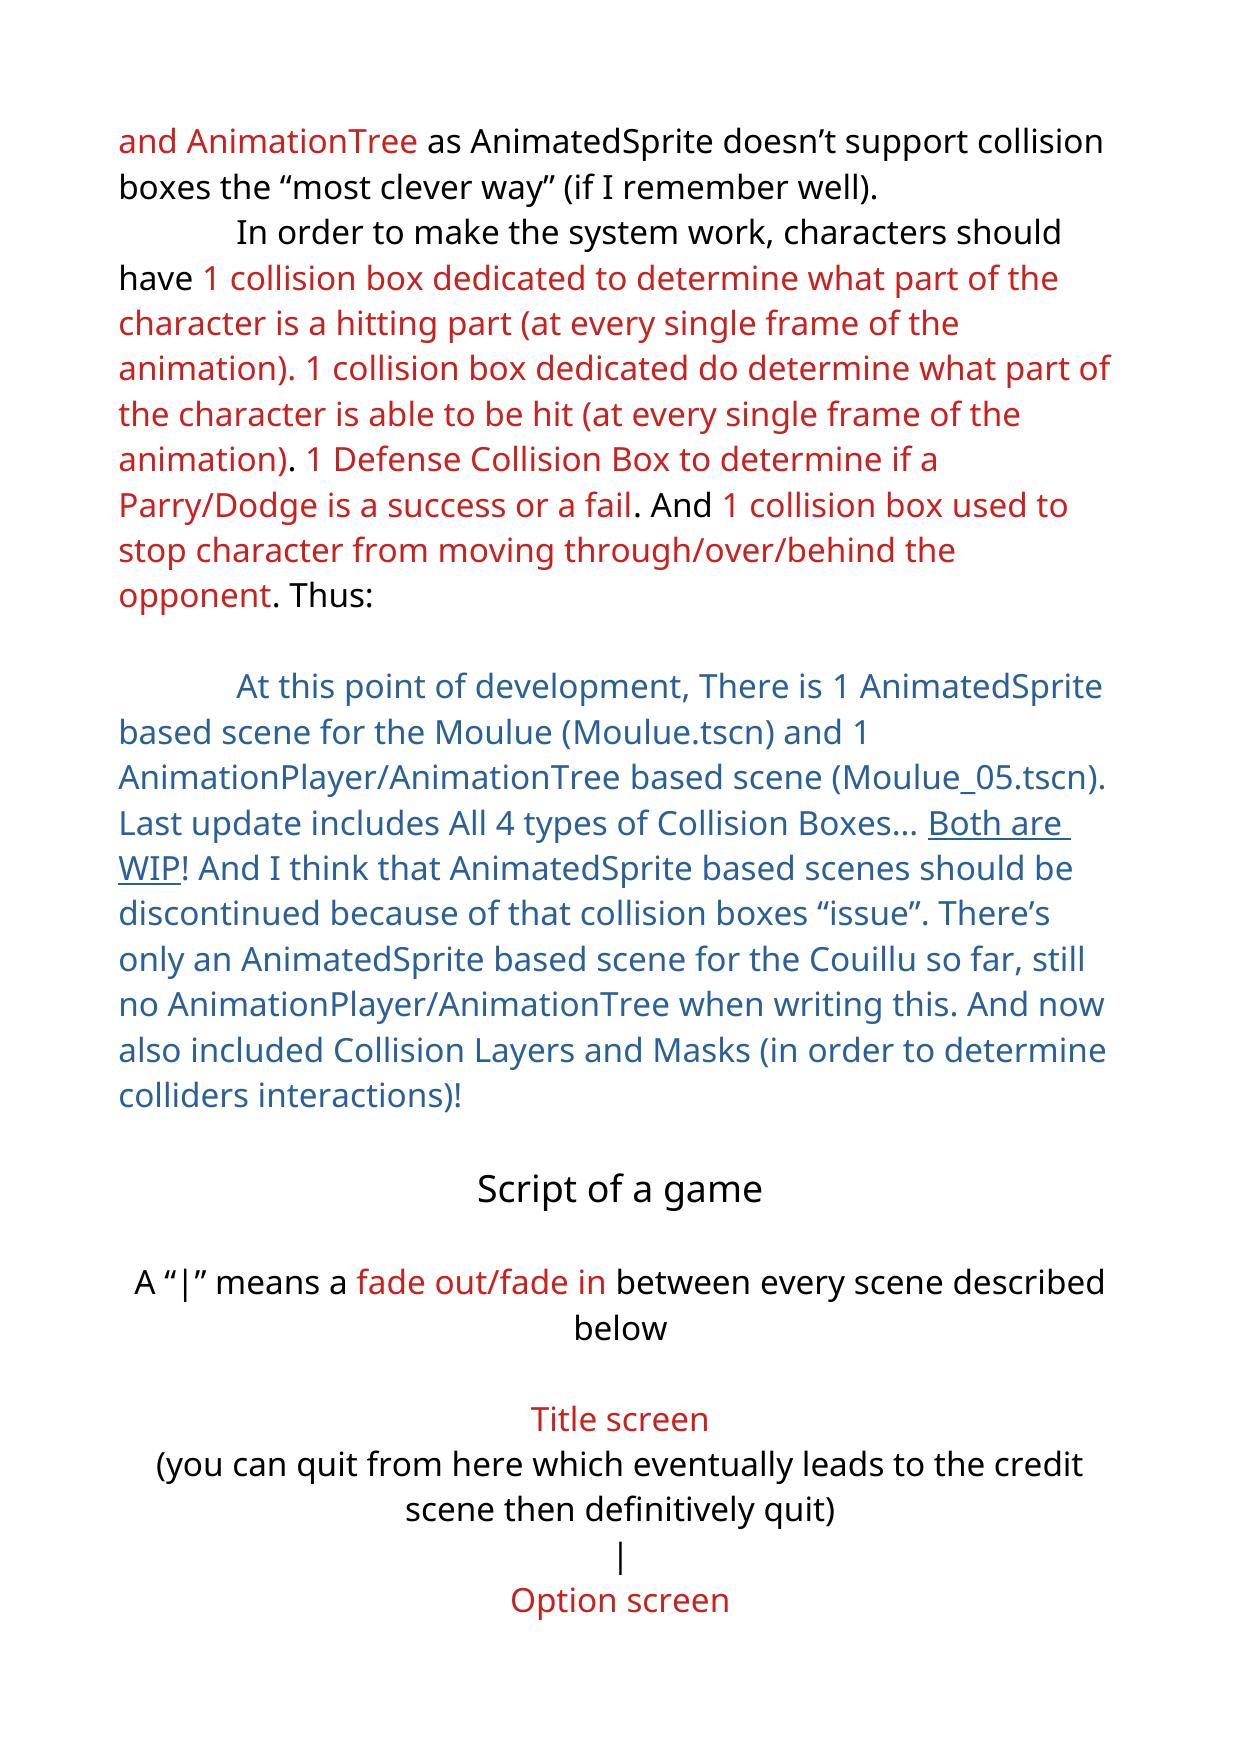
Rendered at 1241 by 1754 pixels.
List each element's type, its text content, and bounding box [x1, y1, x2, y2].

text and AnimationTree as AnimatedSprite doesn’t support collision boxes the “most clever way” (if I remember well). [118, 118, 1122, 209]
text Script of a game [118, 1163, 1122, 1214]
text | [118, 1532, 1122, 1577]
text Option screen [118, 1577, 1122, 1622]
text A “|” means a fade out/fade in between every scene described below [118, 1259, 1122, 1350]
text Title screen [118, 1395, 1122, 1441]
text (you can quit from here which eventually leads to the credit scene then definitively quit) [118, 1441, 1122, 1532]
text At this point of development, There is 1 AnimatedSprite based scene for the Moulue (Moulue.tscn) and 1 AnimationPlayer/AnimationTree based scene (Moulue_05.tscn). Last update includes All 4 types of Collision Boxes… Both are WIP! And I think that AnimatedSprite based scenes should be discontinued because of that collision boxes “issue”. There’s only an AnimatedSprite based scene for the Couillu so far, still no AnimationPlayer/AnimationTree when writing this. And now also included Collision Layers and Masks (in order to determine colliders interactions)! [118, 663, 1122, 1117]
text In order to make the system work, characters should have 1 collision box dedicated to determine what part of the character is a hitting part (at every single frame of the animation). 1 collision box dedicated do determine what part of the character is able to be hit (at every single frame of the animation). 1 Defense Collision Box to determine if a Parry/Dodge is a success or a fail. And 1 collision box used to stop character from moving through/over/behind the opponent. Thus: [118, 209, 1122, 618]
